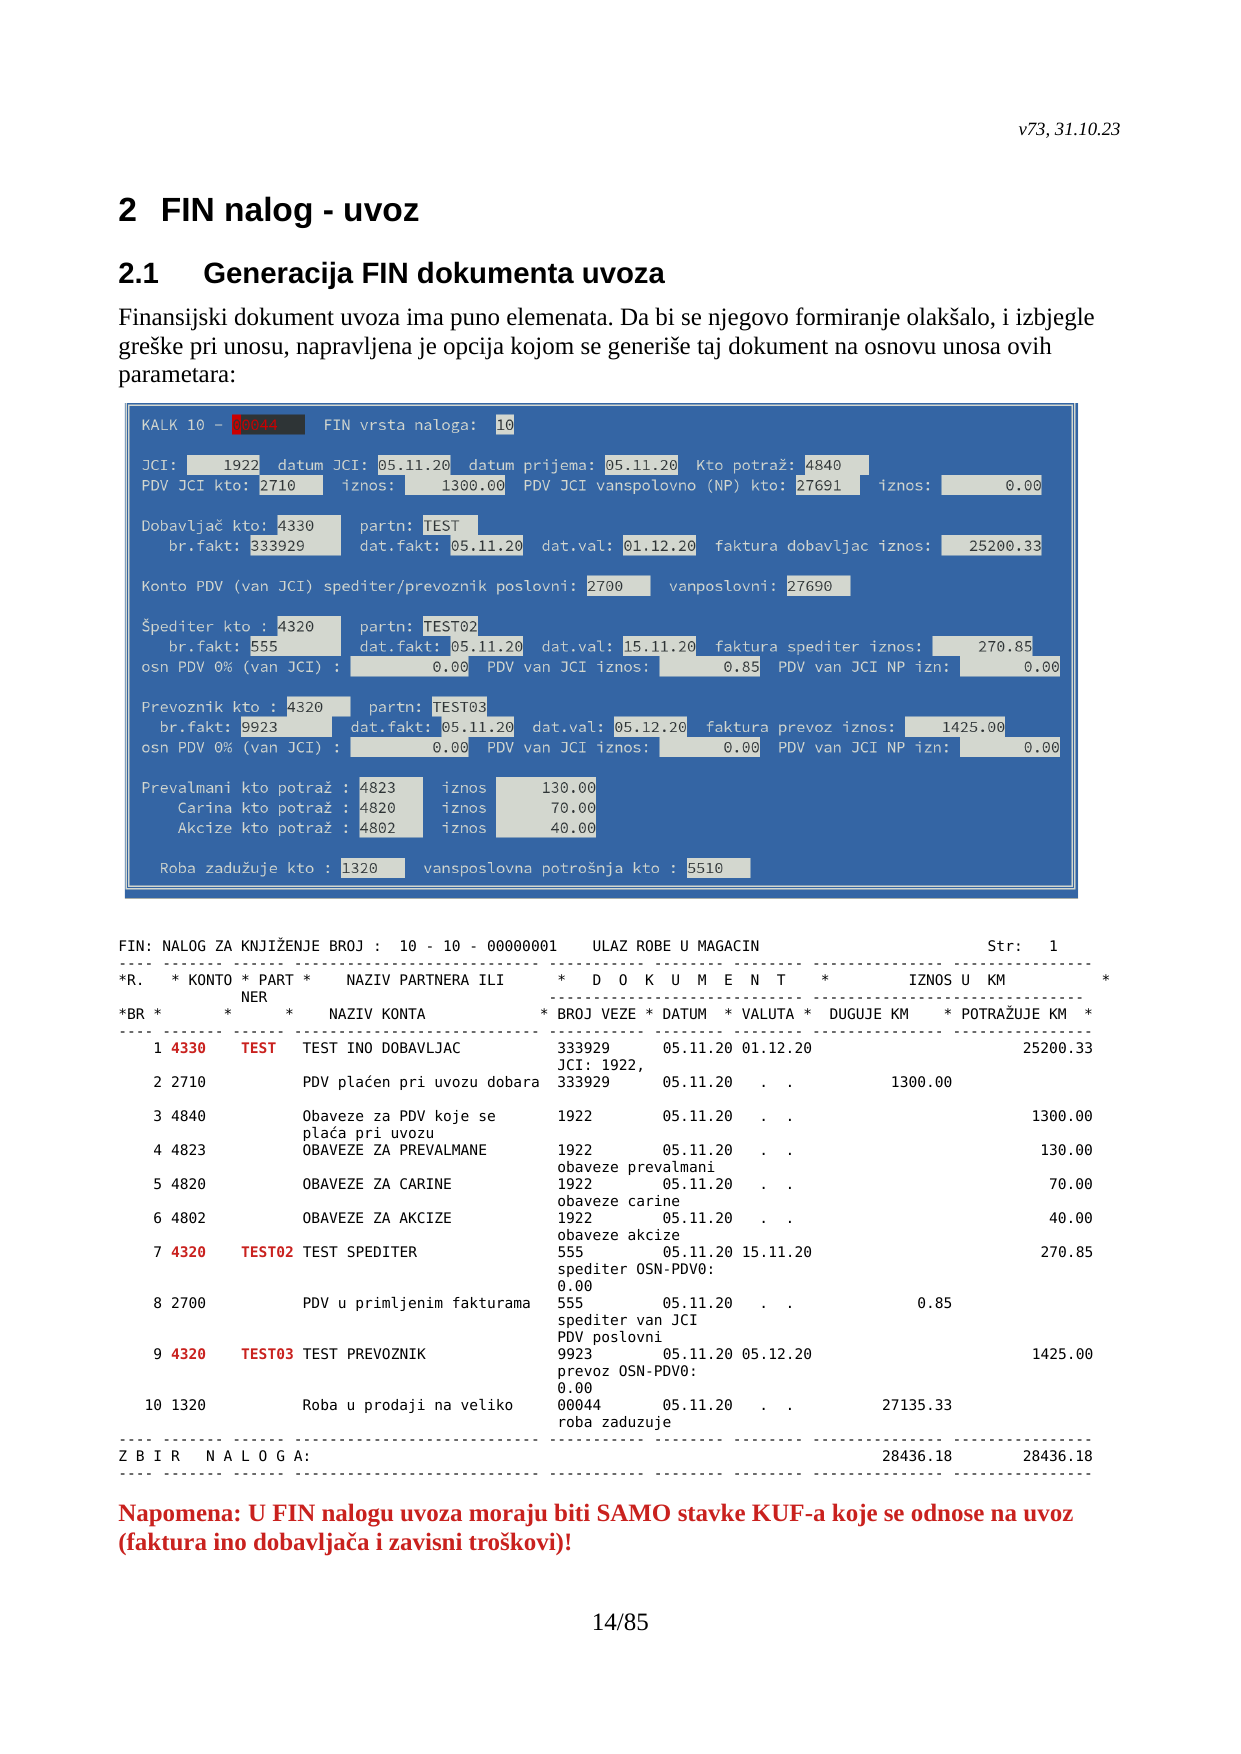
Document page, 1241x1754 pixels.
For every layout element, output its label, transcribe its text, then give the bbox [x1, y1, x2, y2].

text 5 4820 OBAVEZE ZA CARINE 1922 05.11.20 . . 70.00 [118, 1176, 1122, 1193]
text 6 4802 OBAVEZE ZA AKCIZE 1922 05.11.20 . . 40.00 [118, 1210, 1122, 1227]
text 0.00 [118, 1278, 1122, 1295]
text 4 4823 OBAVEZE ZA PREVALMANE 1922 05.11.20 . . 130.00 [118, 1142, 1122, 1159]
text spediter OSN-PDV0: [118, 1261, 1122, 1278]
text JCI: 1922, [118, 1057, 1122, 1074]
text 0.00 [118, 1379, 1122, 1397]
text obaveze carine [118, 1193, 1122, 1210]
text ---- ------- ------ ---------------------------- ----------- -------- -------- --------------- ---------------- [118, 1464, 1122, 1481]
text obaveze prevalmani [118, 1159, 1122, 1176]
text *BR * * * NAZIV KONTA * BROJ VEZE * DATUM * VALUTA * DUGUJE KM * POTRAŽUJE KM * [118, 1006, 1122, 1023]
text PDV poslovni [118, 1329, 1122, 1346]
text ---- ------- ------ ---------------------------- ----------- -------- -------- --------------- ---------------- [118, 1431, 1122, 1447]
text 3 4840 Obaveze za PDV koje se 1922 05.11.20 . . 1300.00 [118, 1108, 1122, 1125]
subtitle Generacija FIN dokumenta uvoza [118, 256, 1122, 289]
text ---- ------- ------ ---------------------------- ----------- -------- -------- --------------- ---------------- [118, 1023, 1122, 1040]
picture [124, 403, 1079, 899]
text prevoz OSN-PDV0: [118, 1363, 1122, 1379]
text 7 4320 TEST02 TEST SPEDITER 555 05.11.20 15.11.20 270.85 [118, 1244, 1122, 1261]
text Napomena: U FIN nalogu uvoza moraju biti SAMO stavke KUF-a koje se odnose na uvoz (faktura ino dobavljača i zavisni troškovi)! [118, 1498, 1122, 1556]
text FIN: NALOG ZA KNJIŽENJE BROJ : 10 - 10 - 00000001 ULAZ ROBE U MAGACIN Str: 1 [118, 938, 1122, 955]
text Z B I R N A L O G A: 28436.18 28436.18 [118, 1447, 1122, 1464]
text Finansijski dokument uvoza ima puno elemenata. Da bi se njegovo formiranje olakšalo, i izbjegle greške pri unosu, napravljena je opcija kojom se generiše taj dokument na osnovu unosa ovih parametara: [118, 302, 1122, 388]
subtitle FIN nalog - uvoz [118, 190, 1122, 229]
text *R. * KONTO * PART * NAZIV PARTNERA ILI * D O K U M E N T * IZNOS U KM * [118, 972, 1122, 989]
text 2 2710 PDV plaćen pri uvozu dobara 333929 05.11.20 . . 1300.00 [118, 1074, 1122, 1091]
text ---- ------- ------ ---------------------------- ----------- -------- -------- --------------- ---------------- [118, 955, 1122, 972]
text spediter van JCI [118, 1312, 1122, 1329]
text 9 4320 TEST03 TEST PREVOZNIK 9923 05.11.20 05.12.20 1425.00 [118, 1346, 1122, 1363]
text obaveze akcize [118, 1227, 1122, 1244]
text NER ----------------------------- ------------------------------- [118, 989, 1122, 1006]
text 10 1320 Roba u prodaji na veliko 00044 05.11.20 . . 27135.33 [118, 1397, 1122, 1413]
text 8 2700 PDV u primljenim fakturama 555 05.11.20 . . 0.85 [118, 1295, 1122, 1312]
text 1 4330 TEST TEST INO DOBAVLJAC 333929 05.11.20 01.12.20 25200.33 [118, 1040, 1122, 1057]
text plaća pri uvozu [118, 1125, 1122, 1142]
text roba zaduzuje [118, 1413, 1122, 1431]
